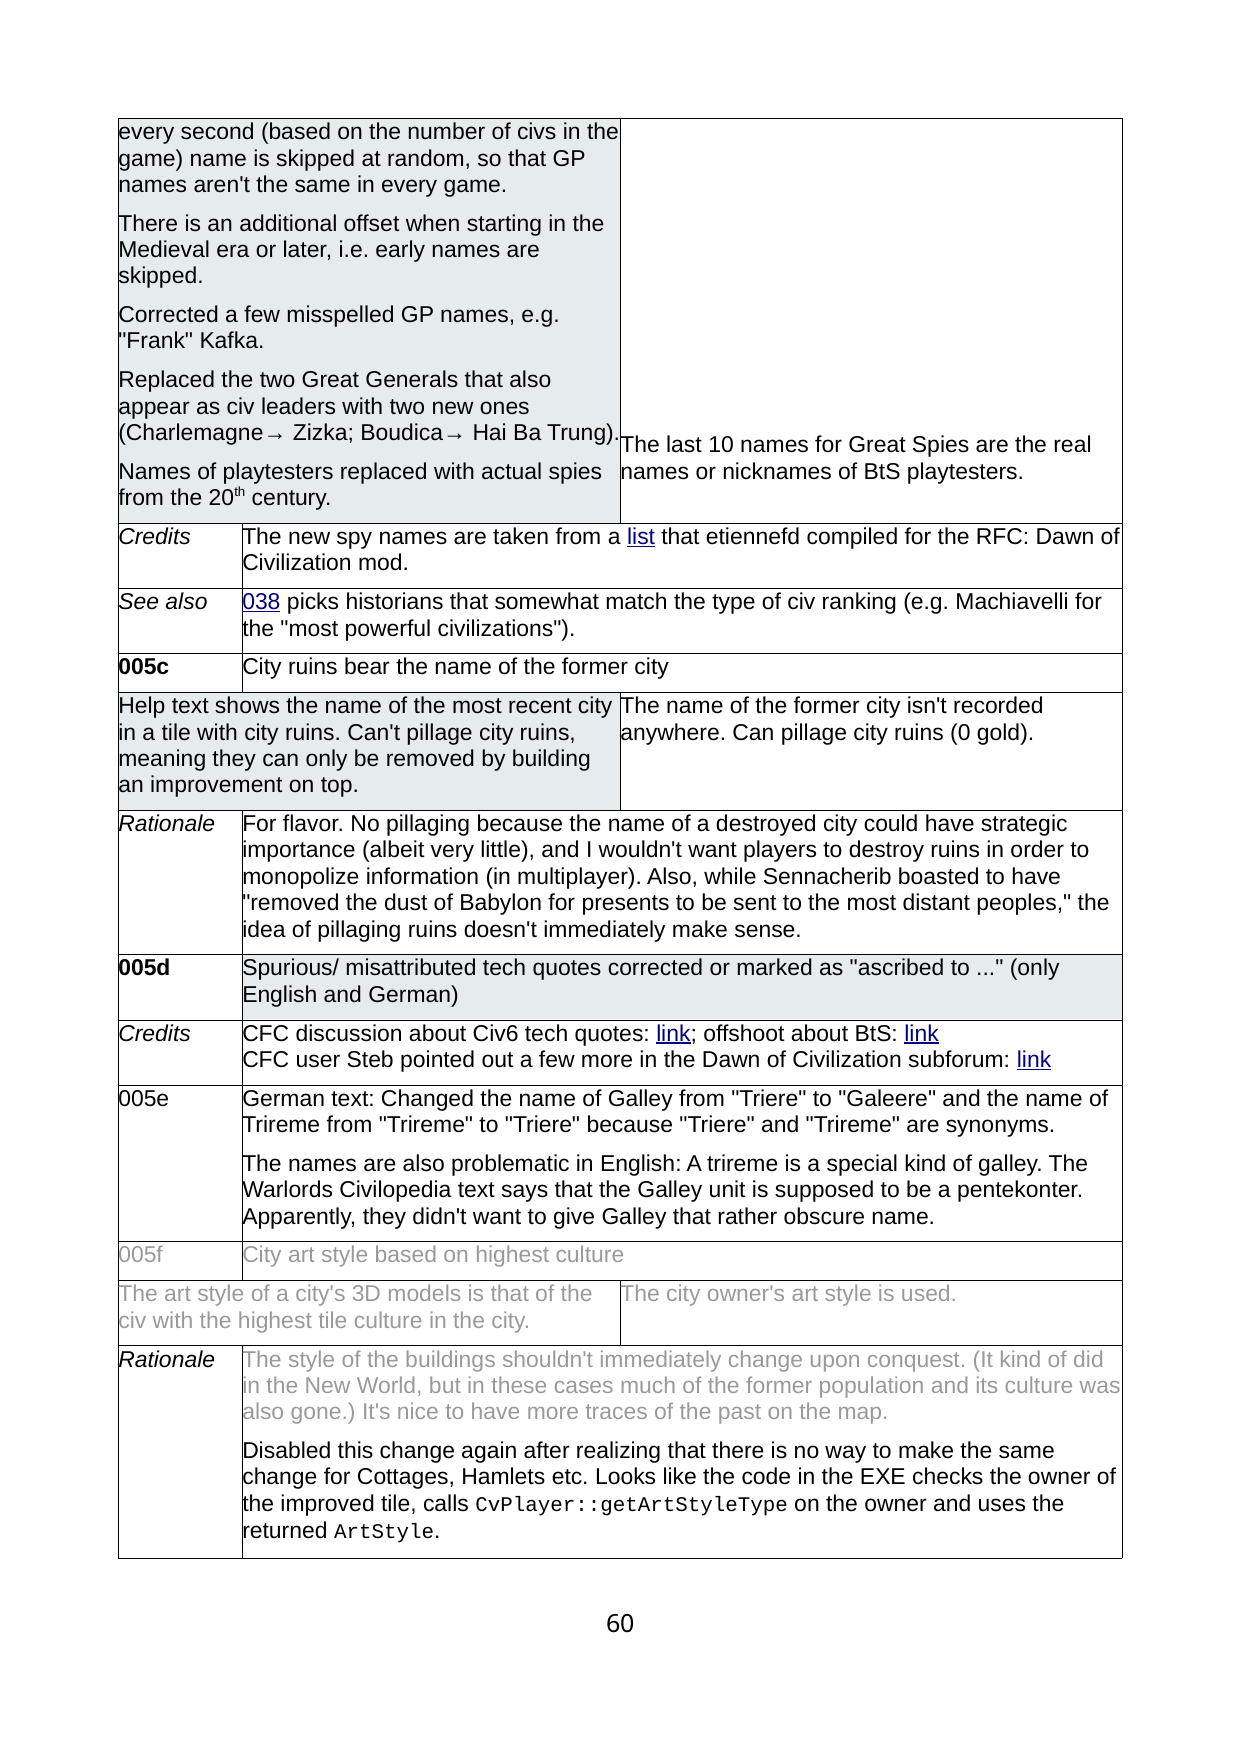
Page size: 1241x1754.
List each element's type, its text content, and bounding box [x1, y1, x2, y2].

table_cell 038 picks historians that somewhat match the type of civ ranking (e.g. Machiavelli for the "most powerful civilizations"). [243, 589, 1122, 653]
table_cell City ruins bear the name of the former city [243, 654, 1122, 692]
table_cell Rationale [119, 1346, 242, 1557]
table_cell The name of the former city isn't recorded anywhere. Can pillage city ruins (0 gold). [621, 693, 1122, 810]
table_cell The city owner's art style is used. [621, 1281, 1122, 1345]
table_cell City art style based on highest culture [243, 1242, 1122, 1280]
table_cell Credits [119, 524, 242, 588]
table_cell Help text shows the name of the most recent city in a tile with city ruins. Can't pillage city ruins, meaning they can only be removed by building an improvement on top. [119, 693, 620, 810]
table_cell The style of the buildings shouldn't immediately change upon conquest. (It kind of did in the New World, but in these cases much of the former population and its culture was also gone.) It's nice to have more traces of the past on the map. Disabled this change again after realizing that there is no way to make the same change for Cottages, Hamlets etc. Looks like the code in the EXE checks the owner of the improved tile, calls CvPlayer::getArtStyleType on the owner and uses the returned ArtStyle. [243, 1346, 1122, 1557]
table_cell every second (based on the number of civs in the game) name is skipped at random, so that GP names aren't the same in every game. There is an additional offset when starting in the Medieval era or later, i.e. early names are skipped. Corrected a few misspelled GP names, e.g. "Frank" Kafka. Replaced the two Great Generals that also appear as civ leaders with two new ones (Charlemagne→ Zizka; Boudica→ Hai Ba Trung). Names of playtesters replaced with actual spies from the 20th century. [119, 119, 620, 523]
table_cell Rationale [119, 811, 242, 954]
table_cell For flavor. No pillaging because the name of a destroyed city could have strategic importance (albeit very little), and I wouldn't want players to destroy ruins in order to monopolize information (in multiplayer). Also, while Sennacherib boasted to have "removed the dust of Babylon for presents to be sent to the most distant peoples," the idea of pillaging ruins doesn't immediately make sense. [243, 811, 1122, 954]
table_cell See also [119, 589, 242, 653]
table_cell 005d [119, 955, 242, 1019]
table_cell Credits [119, 1021, 242, 1085]
table_cell The new spy names are taken from a list that etiennefd compiled for the RFC: Dawn of Civilization mod. [243, 524, 1122, 588]
table_cell 005c [119, 654, 242, 692]
table_cell German text: Changed the name of Galley from "Triere" to "Galeere" and the name of Trireme from "Trireme" to "Triere" because "Triere" and "Trireme" are synonyms. The names are also problematic in English: A trireme is a special kind of galley. The Warlords Civilopedia text says that the Galley unit is supposed to be a pentekonter. Apparently, they didn't want to give Galley that rather obscure name. [243, 1086, 1122, 1241]
table_cell Spurious/ misattributed tech quotes corrected or marked as "ascribed to ..." (only English and German) [243, 955, 1122, 1019]
table_cell The last 10 names for Great Spies are the real names or nicknames of BtS playtesters. [621, 119, 1122, 523]
table_cell 005f [119, 1242, 242, 1280]
table_cell CFC discussion about Civ6 tech quotes: link; offshoot about BtS: link CFC user Steb pointed out a few more in the Dawn of Civilization subforum: link [243, 1021, 1122, 1085]
table_cell The art style of a city's 3D models is that of the civ with the highest tile culture in the city. [119, 1281, 620, 1345]
table_cell 005e [119, 1086, 242, 1241]
